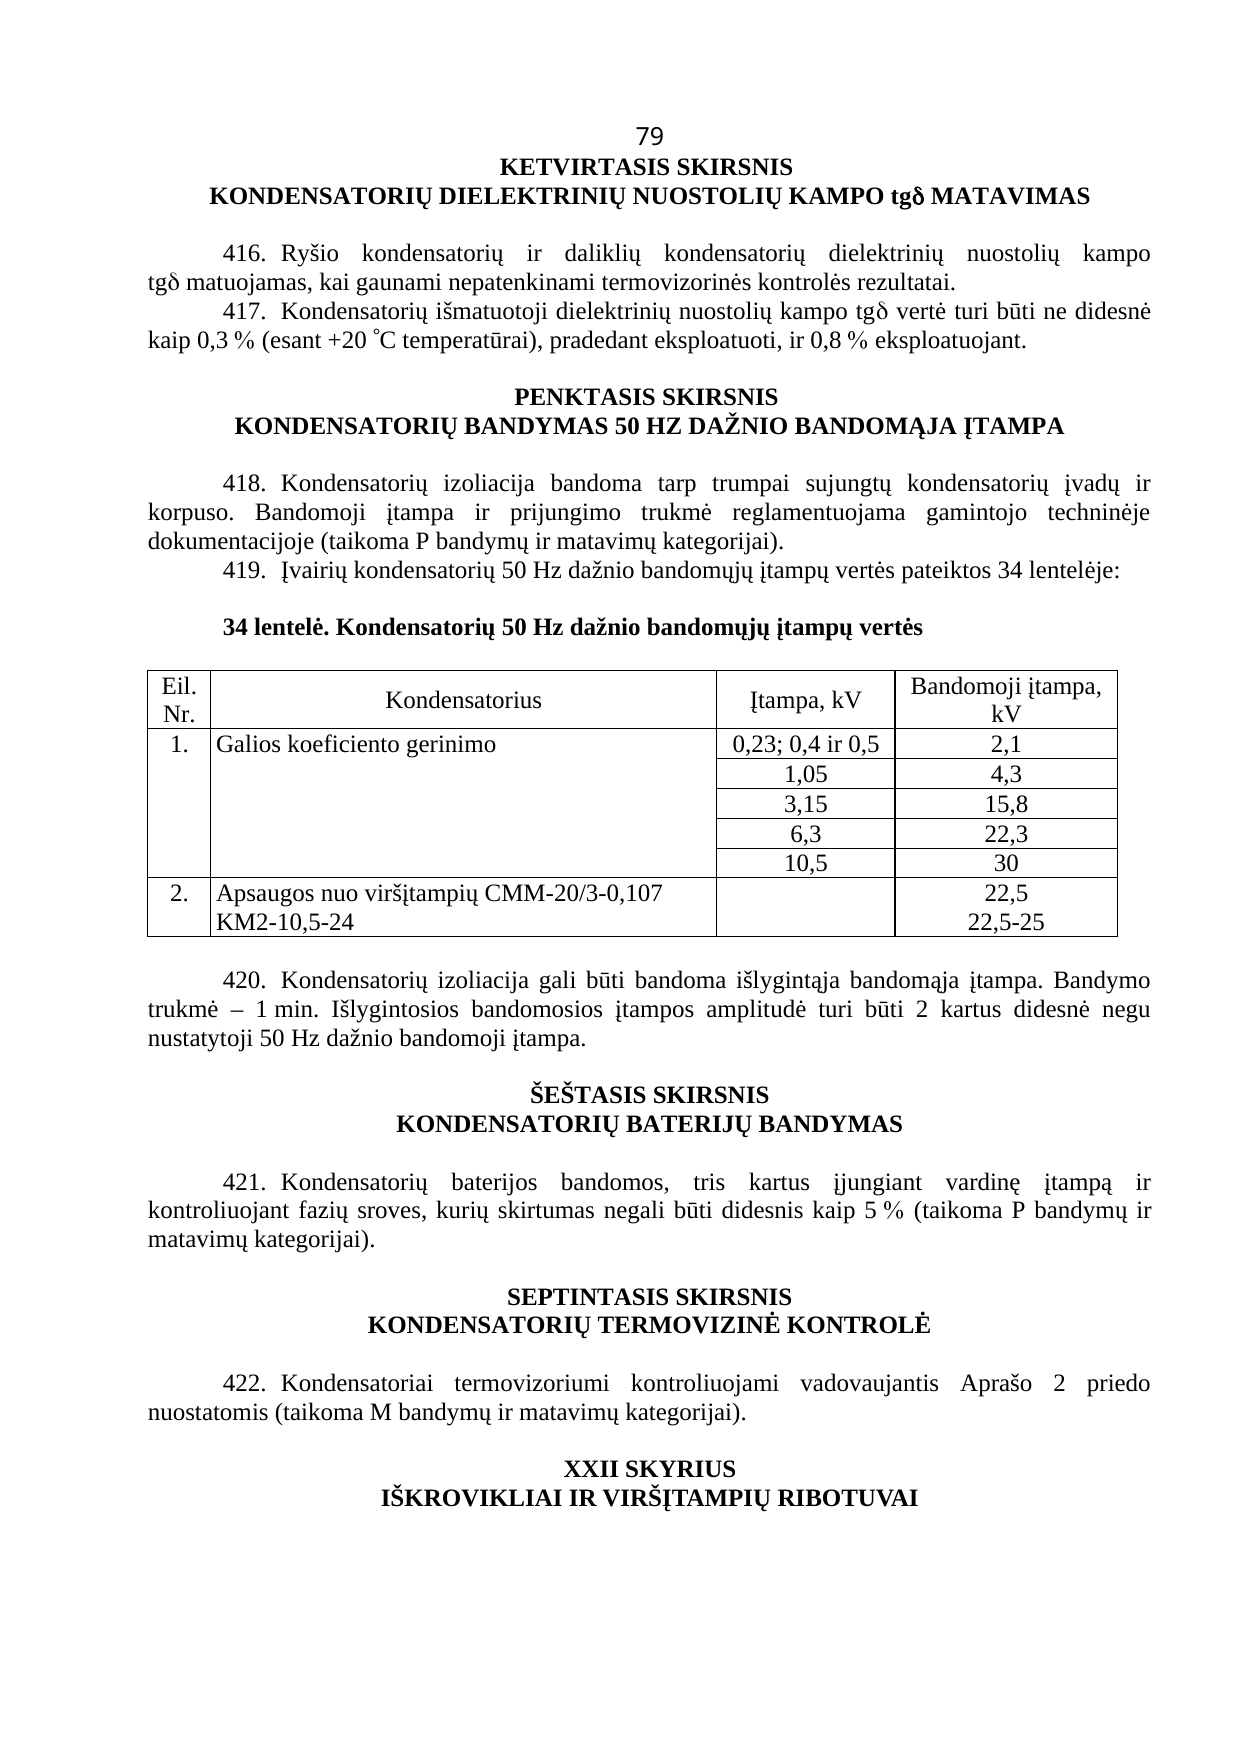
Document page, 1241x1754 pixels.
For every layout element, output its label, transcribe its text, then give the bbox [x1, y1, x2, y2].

text 416. Ryšio kondensatorių ir daliklių kondensatorių dielektrinių nuostolių kampo tg matuojamas, kai gaunami nepatenkinami termovizorinės kontrolės rezultatai. [148, 238, 1152, 296]
table_cell [148, 788, 210, 818]
table_cell [148, 818, 210, 847]
table_cell 22,5 22,5-25 [896, 878, 1117, 936]
table_cell [211, 788, 716, 818]
table_cell [211, 758, 716, 788]
table_header Eil. Nr. [148, 671, 210, 728]
text 419. Įvairių kondensatorių 50 Hz dažnio bandomųjų įtampų vertės pateiktos 34 lentelėje: [148, 555, 1152, 583]
table_cell 10,5 [717, 849, 894, 877]
text 422. Kondensatoriai termovizoriumi kontroliuojami vadovaujantis Aprašo 2 priedo nuostatomis (taikoma M bandymų ir matavimų kategorijai). [148, 1368, 1152, 1426]
table_header Kondensatorius [211, 671, 716, 728]
table_header Įtampa, kV [717, 671, 894, 728]
table_cell [717, 878, 894, 936]
text ŠEŠTASIS SKIRSNIS [148, 1081, 1152, 1109]
text XXII SKYRIUS [148, 1454, 1152, 1483]
table_cell [148, 758, 210, 788]
text KONDENSATORIŲ BANDYMAS 50 HZ DAŽNIO BANDOMĄJA ĮTAMPA [148, 411, 1152, 440]
text 420. Kondensatorių izoliacija gali būti bandoma išlygintąja bandomąja įtampa. Bandymo trukmė – 1 min. Išlygintosios bandomosios įtampos amplitudė turi būti 2 kartus didesnė negu nustatytoji 50 Hz dažnio bandomoji įtampa. [148, 966, 1152, 1052]
table_cell 2,1 [896, 729, 1117, 758]
text KONDENSATORIŲ DIELEKTRINIŲ NUOSTOLIŲ KAMPO tg MATAVIMAS [148, 181, 1152, 210]
text 421. Kondensatorių baterijos bandomos, tris kartus įjungiant vardinę įtampą ir kontroliuojant fazių sroves, kurių skirtumas negali būti didesnis kaip 5  (taikoma P bandymų ir matavimų kategorijai). [148, 1167, 1152, 1253]
table_cell 22,3 [896, 819, 1117, 847]
table_cell 2. [148, 878, 210, 936]
table_cell 0,23; 0,4 ir 0,5 [717, 729, 894, 758]
table_cell 1. [148, 729, 210, 758]
text KONDENSATORIŲ TERMOVIZINĖ KONTROLĖ [148, 1311, 1152, 1339]
table_cell [211, 818, 716, 847]
text 417. Kondensatorių išmatuotoji dielektrinių nuostolių kampo tg vertė turi būti ne didesnė kaip 0,3  (esant +20 C temperatūrai), pradedant eksploatuoti, ir 0,8  eksploatuojant. [148, 296, 1152, 353]
text 34 lentelė. Kondensatorių 50 Hz dažnio bandomųjų įtampų vertės [148, 612, 1152, 641]
table_cell 6,3 [717, 819, 894, 847]
table_cell 4,3 [896, 759, 1117, 788]
text KETVIRTASIS SKIRSNIS [148, 152, 1152, 181]
text KONDENSATORIŲ BATERIJŲ BANDYMAS [148, 1109, 1152, 1138]
table_cell 30 [896, 849, 1117, 877]
table_cell [148, 848, 210, 877]
table_cell Galios koeficiento gerinimo [211, 729, 716, 758]
text 418. Kondensatorių izoliacija bandoma tarp trumpai sujungtų kondensatorių įvadų ir korpuso. Bandomoji įtampa ir prijungimo trukmė reglamentuojama gamintojo techninėje dokumentacijoje (taikoma P bandymų ir matavimų kategorijai). [148, 468, 1152, 555]
table_header Bandomoji įtampa, kV [896, 671, 1117, 728]
table_cell 3,15 [717, 789, 894, 818]
table_cell Apsaugos nuo viršįtampių CMM-20/3-0,107 KM2-10,5-24 [211, 878, 716, 936]
text IŠKROVIKLIAI IR VIRŠĮTAMPIŲ RIBOTUVAI [148, 1483, 1152, 1512]
table_cell 1,05 [717, 759, 894, 788]
text SEPTINTASIS SKIRSNIS [148, 1282, 1152, 1311]
text PENKTASIS SKIRSNIS [148, 382, 1152, 411]
table_cell [211, 848, 716, 877]
table_cell 15,8 [896, 789, 1117, 818]
